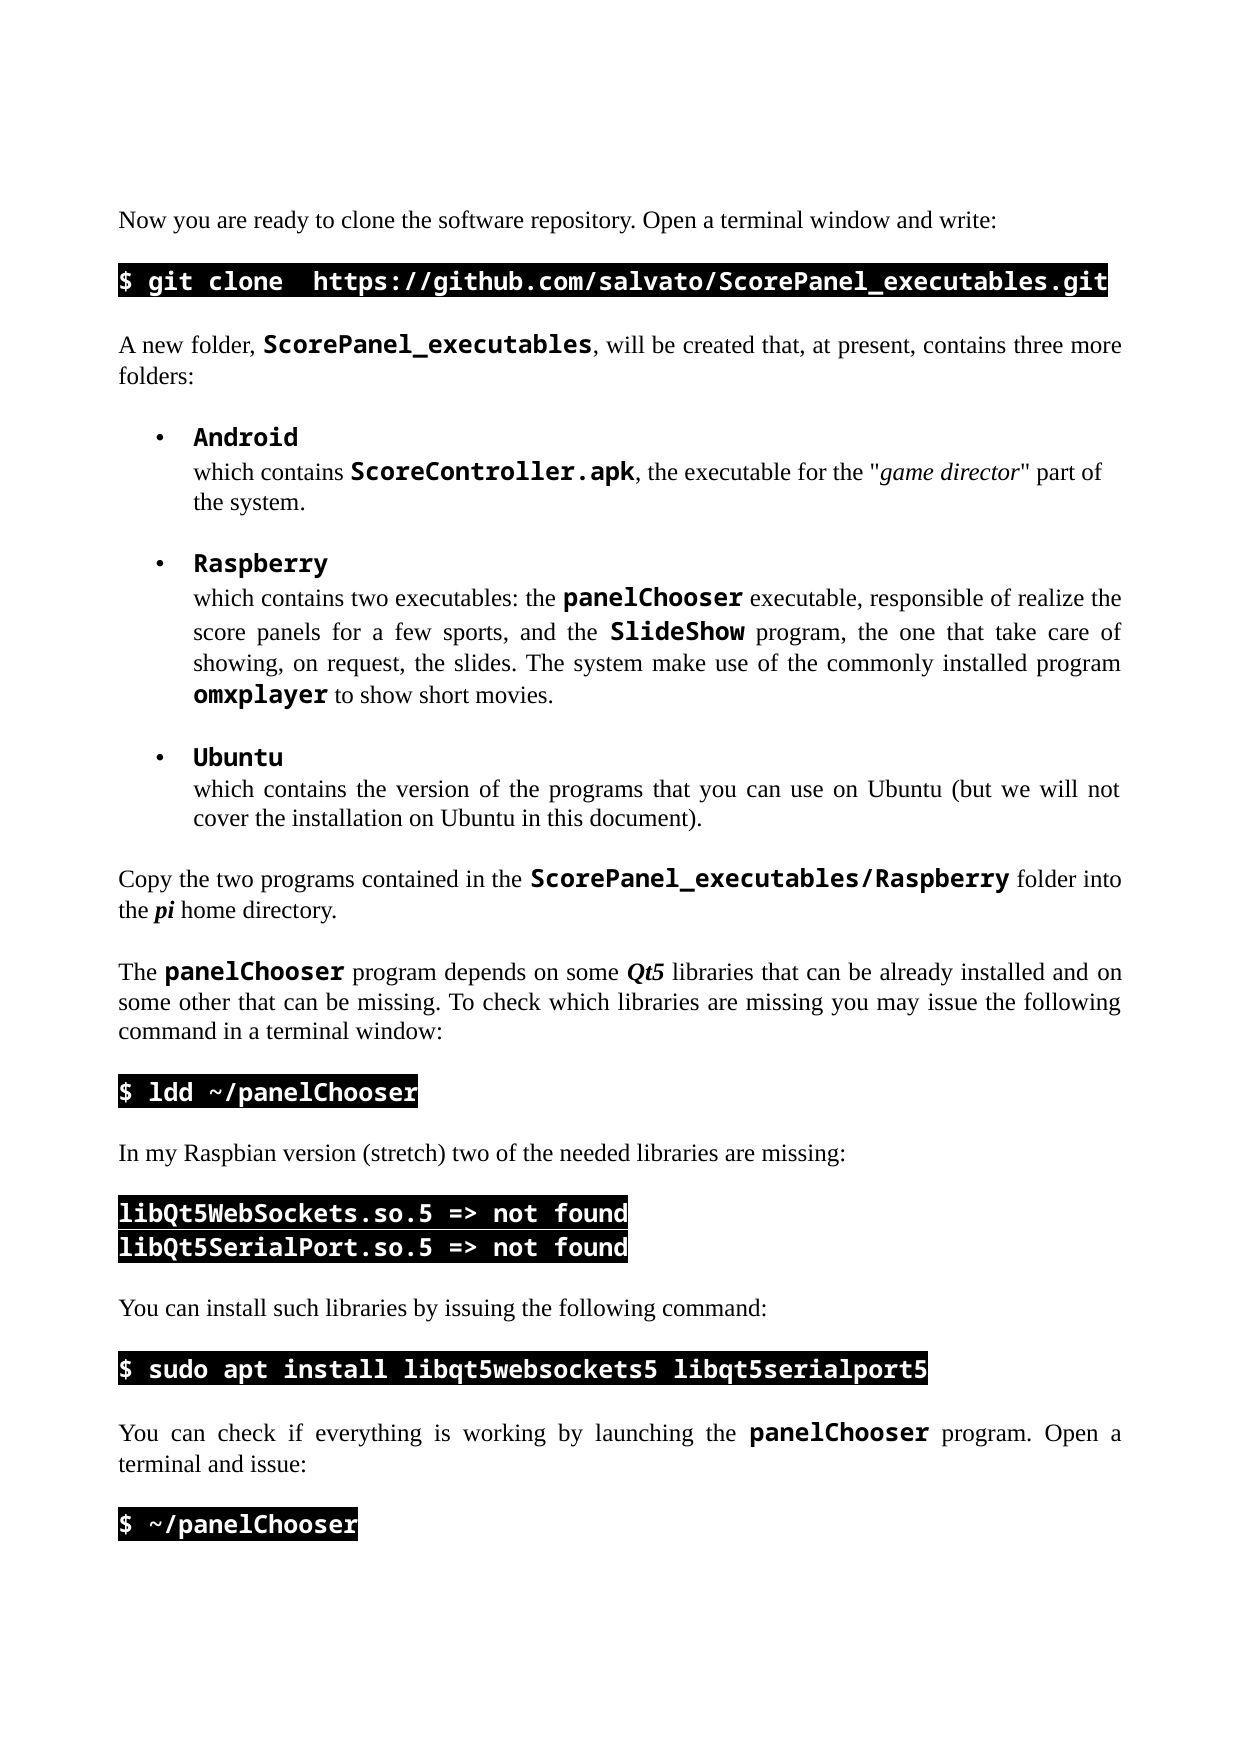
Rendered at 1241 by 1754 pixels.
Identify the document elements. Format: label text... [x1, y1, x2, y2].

text Now you are ready to clone the software repository. Open a terminal window and write: [118, 205, 1122, 234]
list Ubuntu which contains the version of the programs that you can use on Ubuntu (but we will not cover the installation on Ubuntu in this document). [156, 740, 1122, 832]
text $ git clone https://github.com/salvato/ScorePanel_executables.git [118, 263, 1122, 297]
text $ sudo apt install libqt5websockets5 libqt5serialport5 [118, 1351, 1122, 1385]
text You can check if everything is working by launching the panelChooser program. Open a terminal and issue: [118, 1415, 1122, 1478]
text $ ~/panelChooser [118, 1507, 1122, 1541]
list Raspberry which contains two executables: the panelChooser executable, responsible of realize the score panels for a few sports, and the SlideShow program, the one that take care of showing, on request, the slides. The system make use of the commonly installed program omxplayer to show short movies. [156, 546, 1122, 711]
text Copy the two programs contained in the ScorePanel_executables/Raspberry folder into the pi home directory. [118, 861, 1122, 924]
text $ ldd ~/panelChooser [118, 1074, 1122, 1108]
text A new folder, ScorePanel_executables, will be created that, at present, contains three more folders: [118, 327, 1122, 390]
list Android which contains ScoreController.apk, the executable for the "game director" part of the system. [156, 419, 1122, 516]
text libQt5WebSockets.so.5 => not found [118, 1195, 1122, 1229]
text In my Raspbian version (stretch) two of the needed libraries are missing: [118, 1138, 1122, 1167]
text libQt5SerialPort.so.5 => not found [118, 1229, 1122, 1263]
text You can install such libraries by issuing the following command: [118, 1293, 1122, 1322]
text The panelChooser program depends on some Qt5 libraries that can be already installed and on some other that can be missing. To check which libraries are missing you may issue the following command in a terminal window: [118, 953, 1122, 1045]
